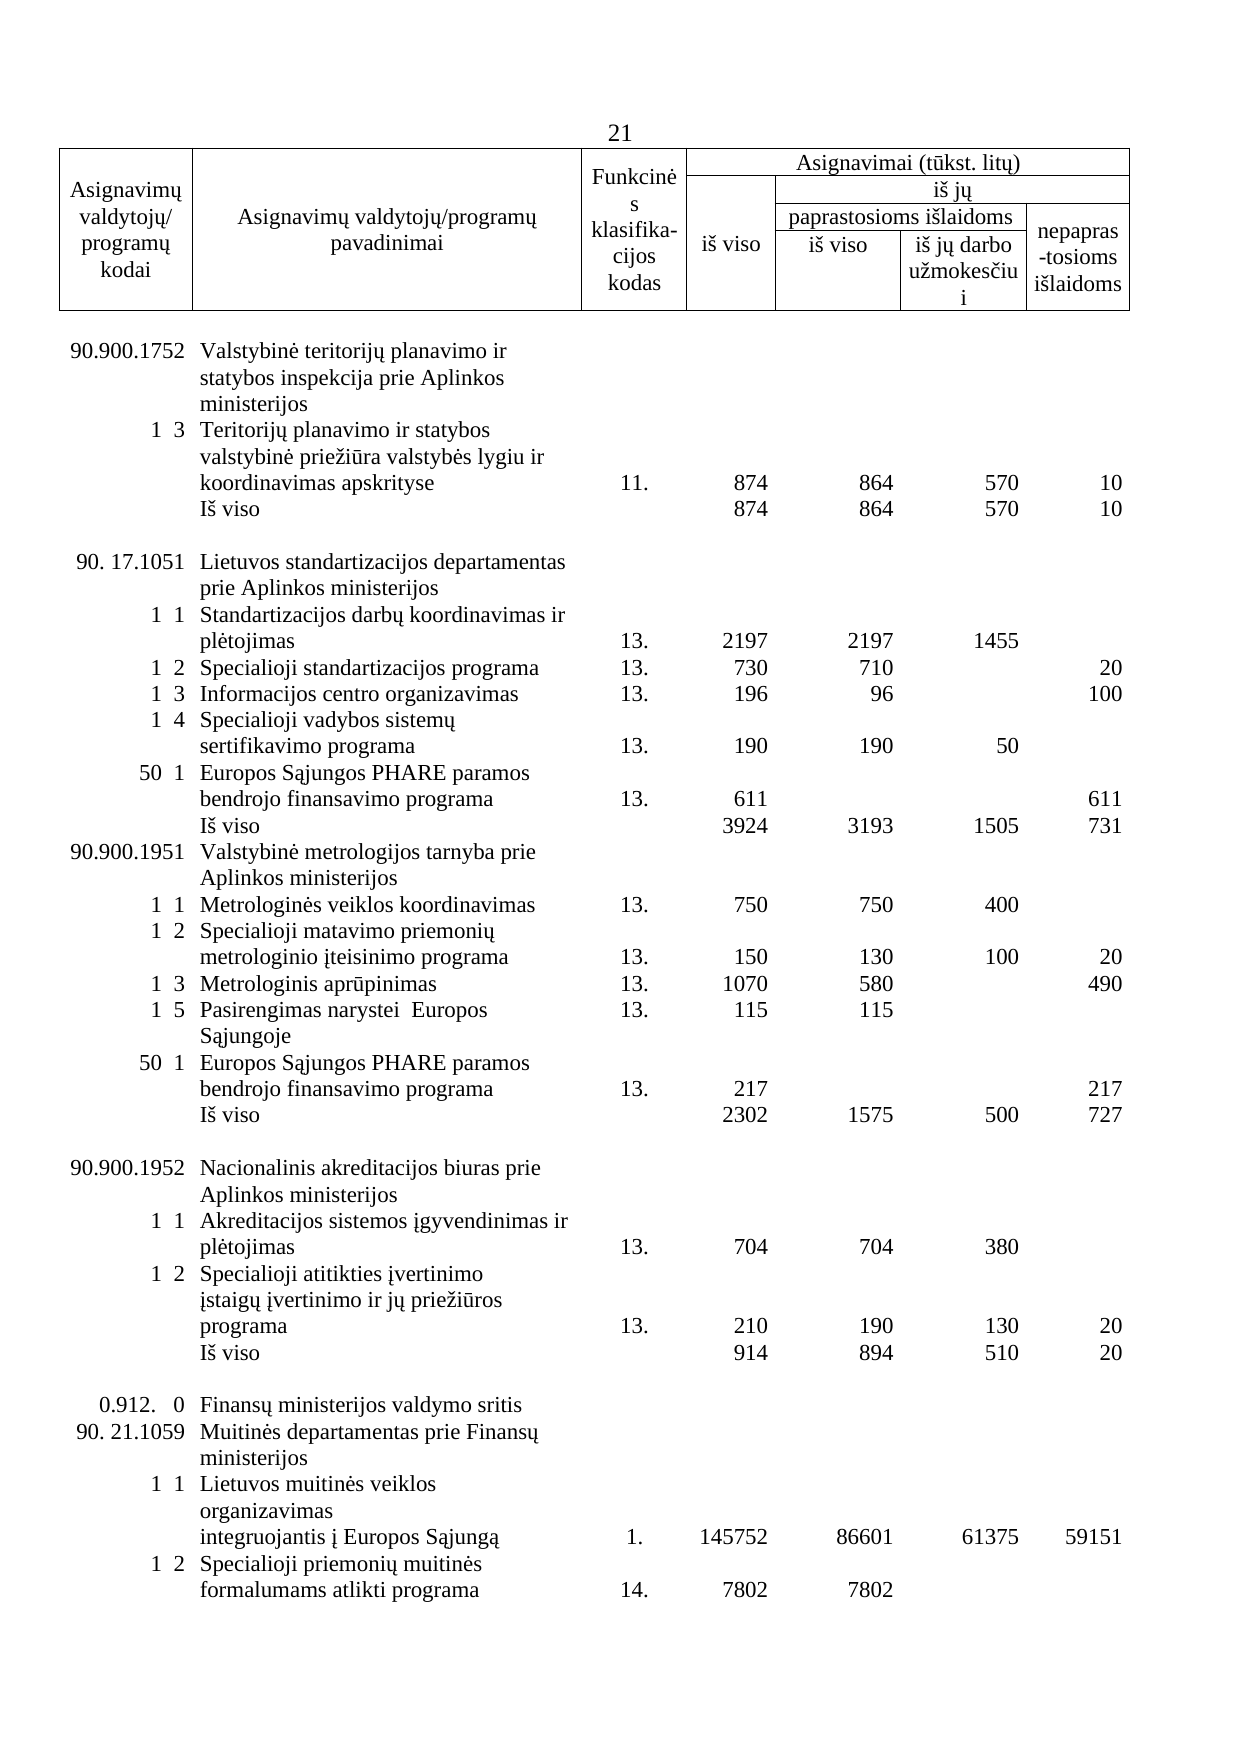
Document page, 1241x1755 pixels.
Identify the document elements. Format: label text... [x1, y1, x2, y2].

table_cell 13. [582, 1075, 687, 1102]
table_cell 1. [582, 1523, 687, 1549]
table_cell [59, 1075, 192, 1102]
table_cell [687, 1471, 775, 1523]
table_cell [775, 416, 901, 443]
table_cell [192, 311, 582, 337]
table_cell iš jų [776, 176, 1129, 202]
table_cell [59, 1313, 192, 1339]
table_cell [687, 1391, 775, 1418]
table_cell 611 [1026, 785, 1129, 812]
table_cell [775, 785, 901, 812]
table_cell [901, 1207, 1026, 1233]
table_cell 59151 [1026, 1523, 1129, 1549]
table_cell [775, 1260, 901, 1286]
table_cell [1026, 1154, 1129, 1181]
table_cell [59, 812, 192, 838]
table_cell [1026, 1260, 1129, 1286]
table_cell [687, 1260, 775, 1286]
table_cell [901, 390, 1026, 416]
table_cell 1575 [775, 1102, 901, 1128]
table_cell 2302 [687, 1102, 775, 1128]
table_cell [775, 1128, 901, 1154]
table_cell [582, 838, 687, 864]
table_cell 190 [775, 733, 901, 759]
table_cell [582, 1418, 687, 1444]
table_cell 13. [582, 970, 687, 996]
table_cell [775, 364, 901, 390]
table_cell [1026, 575, 1129, 601]
table_cell [582, 522, 687, 548]
table_cell [582, 601, 687, 627]
table_cell [582, 706, 687, 733]
table_cell [59, 785, 192, 812]
table_cell [775, 1154, 901, 1181]
table_cell 894 [775, 1339, 901, 1365]
table_cell Iš viso [192, 1339, 582, 1365]
table_cell [687, 1207, 775, 1233]
table_cell sertifikavimo programa [192, 733, 582, 759]
table_cell 510 [901, 1339, 1026, 1365]
table_cell [582, 443, 687, 469]
table_cell formalumams atlikti programa [192, 1576, 582, 1602]
table_header Asignavimų valdytojų/ programų kodai [60, 149, 192, 310]
table_cell [901, 1576, 1026, 1602]
table_cell [901, 1286, 1026, 1312]
table_cell [1026, 1049, 1129, 1075]
table_cell 400 [901, 891, 1026, 917]
table_cell metrologinio įteisinimo programa [192, 944, 582, 970]
table_cell 130 [901, 1313, 1026, 1339]
table_cell 20 [1026, 1339, 1129, 1365]
table_cell 11. [582, 469, 687, 495]
table_cell [687, 390, 775, 416]
table_cell [901, 1391, 1026, 1418]
table_cell 570 [901, 495, 1026, 522]
table_cell 100 [1026, 680, 1129, 706]
table_cell [582, 1181, 687, 1207]
table_cell 86601 [775, 1523, 901, 1549]
table_cell Iš viso [192, 495, 582, 522]
table_cell 90.900.1951 [59, 838, 192, 864]
table_cell 61375 [901, 1523, 1026, 1549]
table_cell [901, 759, 1026, 785]
table_cell [59, 1286, 192, 1312]
table_cell [687, 706, 775, 733]
table_cell 90.900.1752 [59, 337, 192, 364]
table_cell [775, 1049, 901, 1075]
table_cell 704 [687, 1233, 775, 1260]
table_cell [901, 1154, 1026, 1181]
table_cell [687, 1286, 775, 1312]
table_cell [775, 601, 901, 627]
table_cell [687, 917, 775, 943]
table_cell 13. [582, 1233, 687, 1260]
table_cell [901, 1075, 1026, 1102]
table_cell 731 [1026, 812, 1129, 838]
table_cell [901, 654, 1026, 680]
table_cell [901, 601, 1026, 627]
table_cell [687, 601, 775, 627]
table_cell [687, 1550, 775, 1576]
table_cell [1026, 1365, 1129, 1391]
table_cell 874 [687, 469, 775, 495]
table_cell [1026, 996, 1129, 1049]
table_cell 13. [582, 680, 687, 706]
table_cell [1026, 1286, 1129, 1312]
table_cell [687, 548, 775, 574]
table_cell 50 1 [59, 759, 192, 785]
table_cell Specialioji vadybos sistemų [192, 706, 582, 733]
table_cell 1 3 [59, 970, 192, 996]
table_cell [775, 1444, 901, 1471]
table_cell 1 3 [59, 416, 192, 443]
table_cell [59, 1523, 192, 1549]
table_cell 1505 [901, 812, 1026, 838]
table_cell 1 1 [59, 891, 192, 917]
table_cell 210 [687, 1313, 775, 1339]
table_cell [901, 548, 1026, 574]
table_cell 13. [582, 654, 687, 680]
table_cell [901, 1260, 1026, 1286]
table_cell [901, 443, 1026, 469]
table_cell [59, 495, 192, 522]
table_cell [775, 759, 901, 785]
table_cell 914 [687, 1339, 775, 1365]
table_cell [1026, 1418, 1129, 1444]
table_cell 13. [582, 785, 687, 812]
table_cell iš viso [687, 176, 775, 310]
table_cell [687, 1444, 775, 1471]
table_cell 20 [1026, 944, 1129, 970]
table_cell [901, 1550, 1026, 1576]
table_cell [901, 364, 1026, 390]
table_cell 145752 [687, 1523, 775, 1549]
table_cell [1026, 548, 1129, 574]
table_cell [59, 1339, 192, 1365]
table_cell [687, 1181, 775, 1207]
table_cell [687, 337, 775, 364]
table_cell Specialioji standartizacijos programa [192, 654, 582, 680]
table_cell 50 1 [59, 1049, 192, 1075]
table_cell Metrologinės veiklos koordinavimas [192, 891, 582, 917]
table_cell 1455 [901, 627, 1026, 653]
table_cell [775, 917, 901, 943]
table_cell [59, 311, 192, 337]
table_cell [687, 1365, 775, 1391]
table_cell Specialioji priemonių muitinės [192, 1550, 582, 1576]
table_cell 1 2 [59, 1260, 192, 1286]
table_cell Europos Sąjungos PHARE paramos [192, 1049, 582, 1075]
table_cell [59, 443, 192, 469]
table_cell [1026, 1233, 1129, 1260]
table_cell [901, 522, 1026, 548]
table_cell [1026, 733, 1129, 759]
table_cell [59, 627, 192, 653]
table_cell 380 [901, 1233, 1026, 1260]
table_cell Europos Sąjungos PHARE paramos [192, 759, 582, 785]
table_cell [59, 1365, 192, 1391]
table_cell [901, 311, 1026, 337]
table_cell 217 [1026, 1075, 1129, 1102]
table_cell [1026, 601, 1129, 627]
table_cell [775, 1471, 901, 1523]
table_cell [582, 548, 687, 574]
table_cell [582, 864, 687, 891]
table_cell [59, 1102, 192, 1128]
table_cell 1070 [687, 970, 775, 996]
table_cell [775, 443, 901, 469]
table_cell [901, 1444, 1026, 1471]
table_cell [687, 1154, 775, 1181]
table_cell paprastosioms išlaidoms [776, 204, 1026, 230]
table_cell [59, 864, 192, 891]
table_cell [687, 575, 775, 601]
table_cell 704 [775, 1233, 901, 1260]
table_cell programa [192, 1313, 582, 1339]
table_cell [1026, 706, 1129, 733]
table_cell [59, 1181, 192, 1207]
table_cell [775, 1075, 901, 1102]
table_cell [775, 311, 901, 337]
table_cell Valstybinė metrologijos tarnyba prie [192, 838, 582, 864]
table_cell 13. [582, 627, 687, 653]
table_cell 90. 17.1051 [59, 548, 192, 574]
table_cell [582, 337, 687, 364]
table_cell [1026, 1550, 1129, 1576]
table_cell [1026, 364, 1129, 390]
table_cell [901, 706, 1026, 733]
table_cell 10 [1026, 495, 1129, 522]
table_cell [59, 364, 192, 390]
table_cell Aplinkos ministerijos [192, 1181, 582, 1207]
table_cell [1026, 337, 1129, 364]
table_cell [1026, 759, 1129, 785]
table_cell [1026, 311, 1129, 337]
table_cell plėtojimas [192, 627, 582, 653]
table_cell 611 [687, 785, 775, 812]
table_cell [687, 1049, 775, 1075]
table_cell [582, 1260, 687, 1286]
table_cell [775, 1286, 901, 1312]
table_cell 150 [687, 944, 775, 970]
table_cell [192, 522, 582, 548]
table_cell [582, 1286, 687, 1312]
table_cell [775, 337, 901, 364]
table_cell [1026, 1181, 1129, 1207]
table_cell [687, 364, 775, 390]
table_cell [901, 970, 1026, 996]
table_cell [775, 1550, 901, 1576]
table_cell [687, 1128, 775, 1154]
table_cell [775, 548, 901, 574]
table_cell koordinavimas apskrityse [192, 469, 582, 495]
table_cell Lietuvos standartizacijos departamentas [192, 548, 582, 574]
table_cell [775, 575, 901, 601]
table_cell [901, 996, 1026, 1049]
table_cell [1026, 891, 1129, 917]
table_cell [901, 416, 1026, 443]
table_cell 2197 [687, 627, 775, 653]
table_cell [582, 1444, 687, 1471]
table_cell [775, 838, 901, 864]
table_cell Muitinės departamentas prie Finansų [192, 1418, 582, 1444]
table_cell 13. [582, 733, 687, 759]
table_cell [1026, 627, 1129, 653]
table_cell [901, 864, 1026, 891]
table_cell [1026, 1576, 1129, 1602]
table_cell 864 [775, 469, 901, 495]
table_header Asignavimai (tūkst. litų) [687, 149, 1129, 175]
table_cell [901, 1128, 1026, 1154]
table_cell [59, 944, 192, 970]
table_cell [59, 1233, 192, 1260]
table_cell [775, 1207, 901, 1233]
table_cell [582, 1207, 687, 1233]
table_cell Nacionalinis akreditacijos biuras prie [192, 1154, 582, 1181]
table_cell Metrologinis aprūpinimas [192, 970, 582, 996]
table_cell Informacijos centro organizavimas [192, 680, 582, 706]
table_cell Valstybinė teritorijų planavimo ir [192, 337, 582, 364]
table_cell 750 [775, 891, 901, 917]
table_cell 1 2 [59, 917, 192, 943]
table_cell 1 2 [59, 1550, 192, 1576]
table_cell Teritorijų planavimo ir statybos [192, 416, 582, 443]
table_cell iš viso [776, 231, 900, 310]
table_cell [901, 1418, 1026, 1444]
table_cell [775, 864, 901, 891]
table_cell [582, 1128, 687, 1154]
table_cell [582, 1339, 687, 1365]
table_cell [582, 1049, 687, 1075]
table_cell [1026, 917, 1129, 943]
table_cell [775, 1181, 901, 1207]
table_cell 1 5 [59, 996, 192, 1049]
table_cell [582, 917, 687, 943]
table_cell [59, 1576, 192, 1602]
table_cell [1026, 1444, 1129, 1471]
table_cell [901, 838, 1026, 864]
table_cell bendrojo finansavimo programa [192, 785, 582, 812]
table_cell Akreditacijos sistemos įgyvendinimas ir [192, 1207, 582, 1233]
table_cell prie Aplinkos ministerijos [192, 575, 582, 601]
table_cell 10 [1026, 469, 1129, 495]
table_cell Iš viso [192, 812, 582, 838]
table_cell bendrojo finansavimo programa [192, 1075, 582, 1102]
table_cell ministerijos [192, 1444, 582, 1471]
table_cell [1026, 416, 1129, 443]
table_cell [1026, 1128, 1129, 1154]
table_cell 2197 [775, 627, 901, 653]
table_cell 1 1 [59, 1471, 192, 1523]
table_cell 1 1 [59, 601, 192, 627]
table_cell 13. [582, 944, 687, 970]
table_cell [775, 390, 901, 416]
table_cell [192, 1128, 582, 1154]
table_cell [1026, 1391, 1129, 1418]
table_cell 130 [775, 944, 901, 970]
table_cell [582, 759, 687, 785]
table_cell [687, 838, 775, 864]
table_cell 13. [582, 996, 687, 1049]
table_cell 100 [901, 944, 1026, 970]
table_cell [1026, 1207, 1129, 1233]
table_cell iš jų darbo užmokesčiui [901, 231, 1026, 310]
table_cell 490 [1026, 970, 1129, 996]
table_cell [59, 1128, 192, 1154]
table_cell [901, 1471, 1026, 1523]
table_header Asignavimų valdytojų/programų pavadinimai [193, 149, 581, 310]
table_cell [582, 575, 687, 601]
table_cell [901, 575, 1026, 601]
table_cell [687, 443, 775, 469]
table_cell [1026, 443, 1129, 469]
table_cell 115 [687, 996, 775, 1049]
table_cell 0.912. 0 [59, 1391, 192, 1418]
table_cell [582, 1391, 687, 1418]
table_cell statybos inspekcija prie Aplinkos [192, 364, 582, 390]
table_cell [1026, 864, 1129, 891]
table_cell 1 2 [59, 654, 192, 680]
table_cell 50 [901, 733, 1026, 759]
table_cell [901, 1181, 1026, 1207]
table_cell [901, 1049, 1026, 1075]
table_cell [582, 416, 687, 443]
table_cell [59, 522, 192, 548]
table_cell 1 3 [59, 680, 192, 706]
table_cell 7802 [775, 1576, 901, 1602]
table_cell [1026, 1471, 1129, 1523]
table_cell [775, 1391, 901, 1418]
table_cell [582, 812, 687, 838]
table_cell [59, 733, 192, 759]
table_cell 750 [687, 891, 775, 917]
table_cell [59, 469, 192, 495]
table_cell 710 [775, 654, 901, 680]
table_cell valstybinė priežiūra valstybės lygiu ir [192, 443, 582, 469]
table_cell ministerijos [192, 390, 582, 416]
table_cell [687, 1418, 775, 1444]
table_cell [59, 390, 192, 416]
table_cell [59, 1444, 192, 1471]
table_cell 96 [775, 680, 901, 706]
table_cell [1026, 390, 1129, 416]
table_cell Specialioji matavimo priemonių [192, 917, 582, 943]
table_cell 20 [1026, 1313, 1129, 1339]
table_cell Lietuvos muitinės veiklos organizavimas [192, 1471, 582, 1523]
table_cell 727 [1026, 1102, 1129, 1128]
table_cell [582, 1365, 687, 1391]
table_cell [687, 311, 775, 337]
table_cell 864 [775, 495, 901, 522]
table_cell [59, 575, 192, 601]
table_cell 500 [901, 1102, 1026, 1128]
table_cell 13. [582, 891, 687, 917]
table_cell 217 [687, 1075, 775, 1102]
table_cell [192, 1365, 582, 1391]
table_cell 14. [582, 1576, 687, 1602]
table_cell Standartizacijos darbų koordinavimas ir [192, 601, 582, 627]
table_cell [687, 759, 775, 785]
table_cell [582, 364, 687, 390]
table_cell [582, 1102, 687, 1128]
table_cell [687, 416, 775, 443]
table_cell [582, 1154, 687, 1181]
table_cell [901, 337, 1026, 364]
table_cell 90. 21.1059 [59, 1418, 192, 1444]
table_cell [582, 1471, 687, 1523]
table_cell 1 1 [59, 1207, 192, 1233]
table_cell įstaigų įvertinimo ir jų priežiūros [192, 1286, 582, 1312]
table_cell 7802 [687, 1576, 775, 1602]
table_cell 1 4 [59, 706, 192, 733]
table_cell [901, 785, 1026, 812]
table_cell 20 [1026, 654, 1129, 680]
table_cell [775, 522, 901, 548]
table_cell 580 [775, 970, 901, 996]
table_cell [582, 390, 687, 416]
table_cell [775, 1418, 901, 1444]
table_cell 190 [775, 1313, 901, 1339]
table_cell [901, 680, 1026, 706]
table_cell 3193 [775, 812, 901, 838]
table_cell 90.900.1952 [59, 1154, 192, 1181]
table_cell [901, 1365, 1026, 1391]
table_cell [901, 917, 1026, 943]
table_cell plėtojimas [192, 1233, 582, 1260]
table_cell [775, 1365, 901, 1391]
table_cell [582, 495, 687, 522]
table_cell 3924 [687, 812, 775, 838]
table_cell Finansų ministerijos valdymo sritis [192, 1391, 582, 1418]
table_cell [1026, 522, 1129, 548]
table_cell [775, 706, 901, 733]
table_cell 13. [582, 1313, 687, 1339]
table_cell Specialioji atitikties įvertinimo [192, 1260, 582, 1286]
table_cell Aplinkos ministerijos [192, 864, 582, 891]
table_cell Iš viso [192, 1102, 582, 1128]
table_cell [687, 864, 775, 891]
table_cell [582, 311, 687, 337]
table_cell Pasirengimas narystei Europos Sąjungoje [192, 996, 582, 1049]
table_cell [687, 522, 775, 548]
table_cell [1026, 838, 1129, 864]
table_cell 874 [687, 495, 775, 522]
table_cell integruojantis į Europos Sąjungą [192, 1523, 582, 1549]
table_cell 570 [901, 469, 1026, 495]
table_cell 196 [687, 680, 775, 706]
table_cell 190 [687, 733, 775, 759]
table_cell 730 [687, 654, 775, 680]
table_cell 115 [775, 996, 901, 1049]
table_cell nepapras-tosioms išlaidoms [1027, 204, 1129, 310]
table_header Funkcinės klasifika-cijos kodas [582, 149, 686, 310]
table_cell [582, 1550, 687, 1576]
